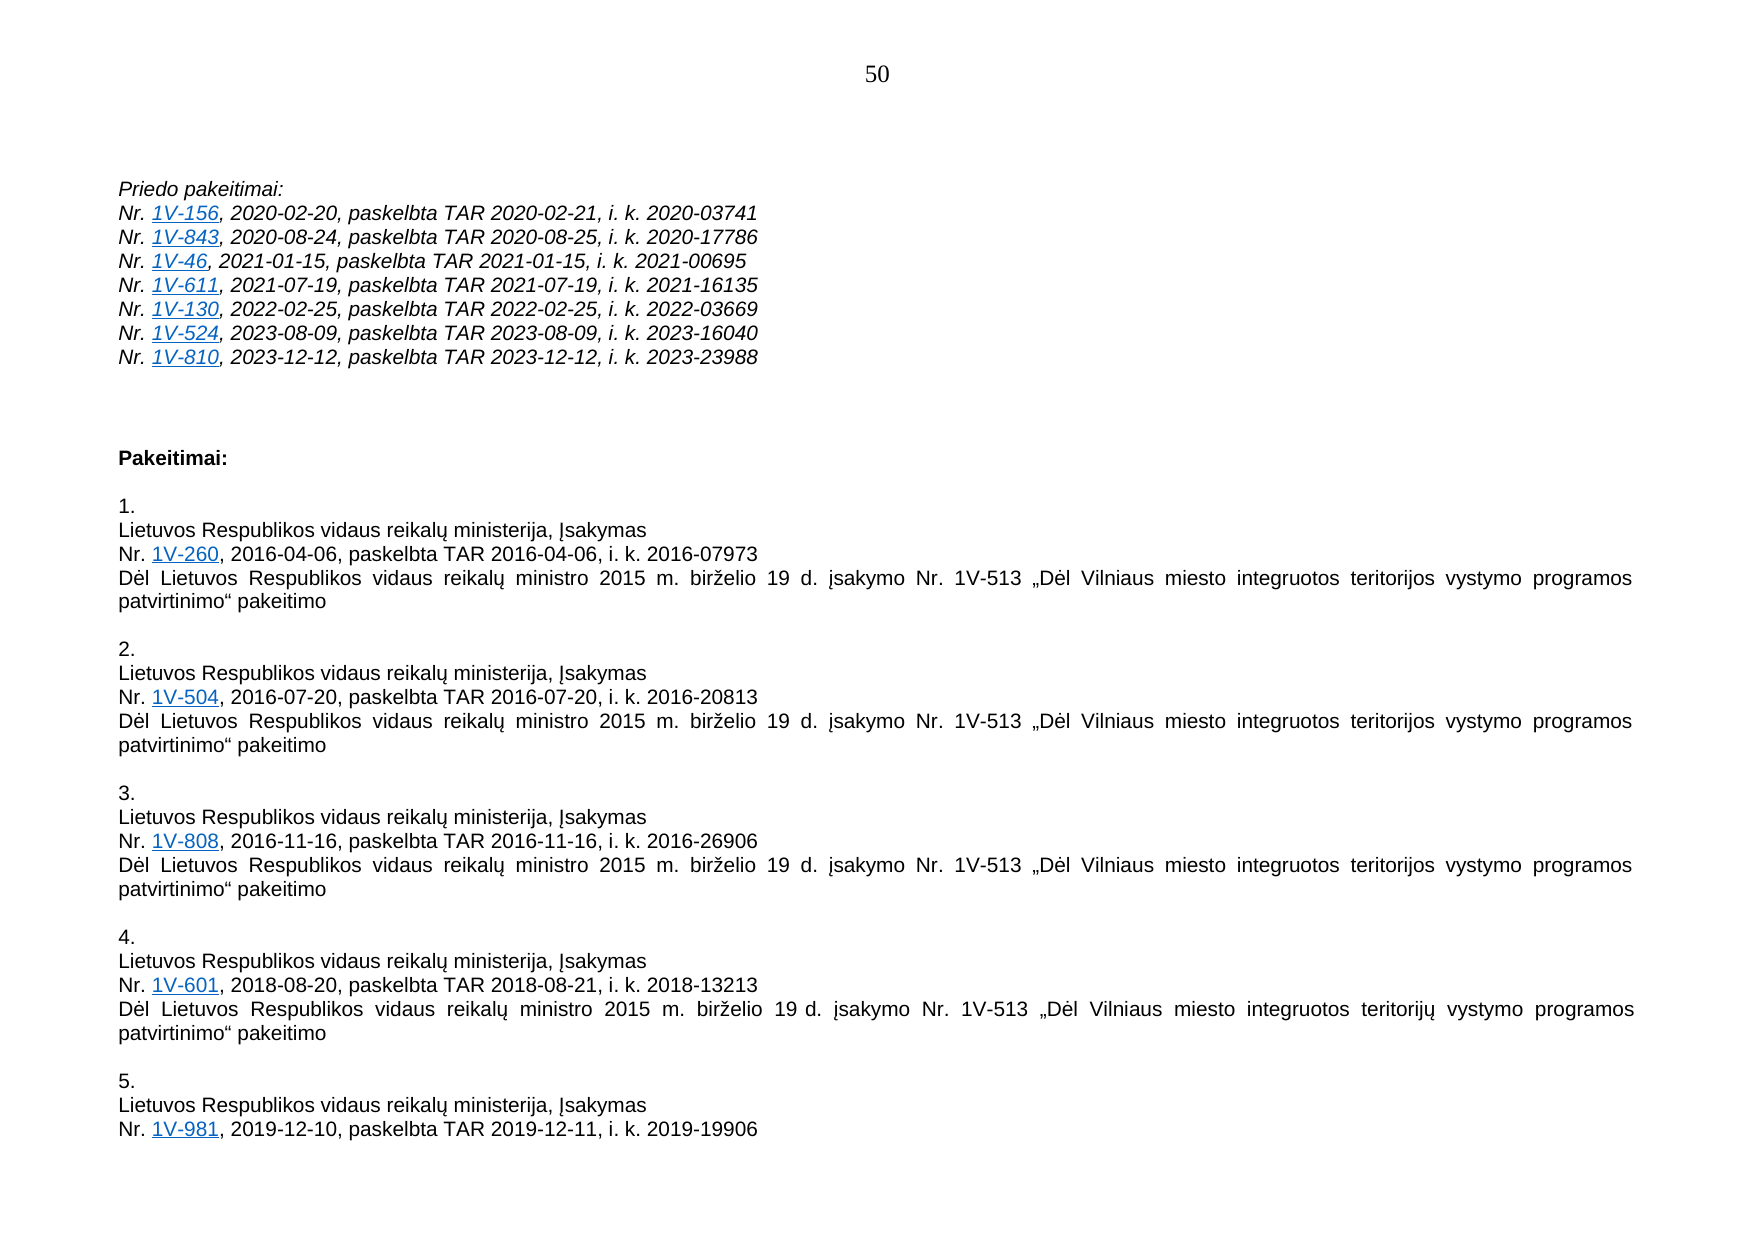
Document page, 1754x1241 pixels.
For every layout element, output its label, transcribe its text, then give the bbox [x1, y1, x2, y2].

text 1. [118, 493, 1636, 517]
text Lietuvos Respublikos vidaus reikalų ministerija, Įsakymas [118, 1092, 1636, 1116]
text Pakeitimai: [118, 446, 1636, 469]
text Nr. 1V-981, 2019-12-10, paskelbta TAR 2019-12-11, i. k. 2019-19906 [118, 1116, 1636, 1140]
text Nr. 1V-156, 2020-02-20, paskelbta TAR 2020-02-21, i. k. 2020-03741 [118, 201, 1636, 225]
text Priedo pakeitimai: [118, 177, 1636, 201]
text 4. [118, 925, 1636, 949]
text Dėl Lietuvos Respublikos vidaus reikalų ministro 2015 m. birželio 19 d. įsakymo Nr. 1V-513 „Dėl Vilniaus miesto integruotos teritorijos vystymo programos patvirtinimo“ pakeitimo [118, 853, 1636, 901]
text Dėl Lietuvos Respublikos vidaus reikalų ministro 2015 m. birželio 19 d. įsakymo Nr. 1V-513 „Dėl Vilniaus miesto integruotos teritorijos vystymo programos patvirtinimo“ pakeitimo [118, 565, 1636, 613]
text 2. [118, 637, 1636, 661]
text Nr. 1V-504, 2016-07-20, paskelbta TAR 2016-07-20, i. k. 2016-20813 [118, 685, 1636, 709]
text Nr. 1V-46, 2021-01-15, paskelbta TAR 2021-01-15, i. k. 2021-00695 [118, 249, 1636, 273]
text Lietuvos Respublikos vidaus reikalų ministerija, Įsakymas [118, 805, 1636, 829]
text 3. [118, 781, 1636, 805]
text Nr. 1V-130, 2022-02-25, paskelbta TAR 2022-02-25, i. k. 2022-03669 [118, 297, 1636, 321]
text Dėl Lietuvos Respublikos vidaus reikalų ministro 2015 m. birželio 19 d. įsakymo Nr. 1V-513 „Dėl Vilniaus miesto integruotos teritorijų vystymo programos patvirtinimo“ pakeitimo [118, 997, 1636, 1044]
text Lietuvos Respublikos vidaus reikalų ministerija, Įsakymas [118, 517, 1636, 541]
text Nr. 1V-810, 2023-12-12, paskelbta TAR 2023-12-12, i. k. 2023-23988 [118, 345, 1636, 369]
text 5. [118, 1068, 1636, 1092]
text Lietuvos Respublikos vidaus reikalų ministerija, Įsakymas [118, 661, 1636, 685]
text Dėl Lietuvos Respublikos vidaus reikalų ministro 2015 m. birželio 19 d. įsakymo Nr. 1V-513 „Dėl Vilniaus miesto integruotos teritorijos vystymo programos patvirtinimo“ pakeitimo [118, 709, 1636, 757]
text Nr. 1V-601, 2018-08-20, paskelbta TAR 2018-08-21, i. k. 2018-13213 [118, 973, 1636, 997]
text Nr. 1V-808, 2016-11-16, paskelbta TAR 2016-11-16, i. k. 2016-26906 [118, 829, 1636, 853]
text Nr. 1V-843, 2020-08-24, paskelbta TAR 2020-08-25, i. k. 2020-17786 [118, 225, 1636, 249]
text Nr. 1V-611, 2021-07-19, paskelbta TAR 2021-07-19, i. k. 2021-16135 [118, 273, 1636, 297]
text Nr. 1V-524, 2023-08-09, paskelbta TAR 2023-08-09, i. k. 2023-16040 [118, 321, 1636, 345]
text Nr. 1V-260, 2016-04-06, paskelbta TAR 2016-04-06, i. k. 2016-07973 [118, 541, 1636, 565]
text Lietuvos Respublikos vidaus reikalų ministerija, Įsakymas [118, 949, 1636, 973]
